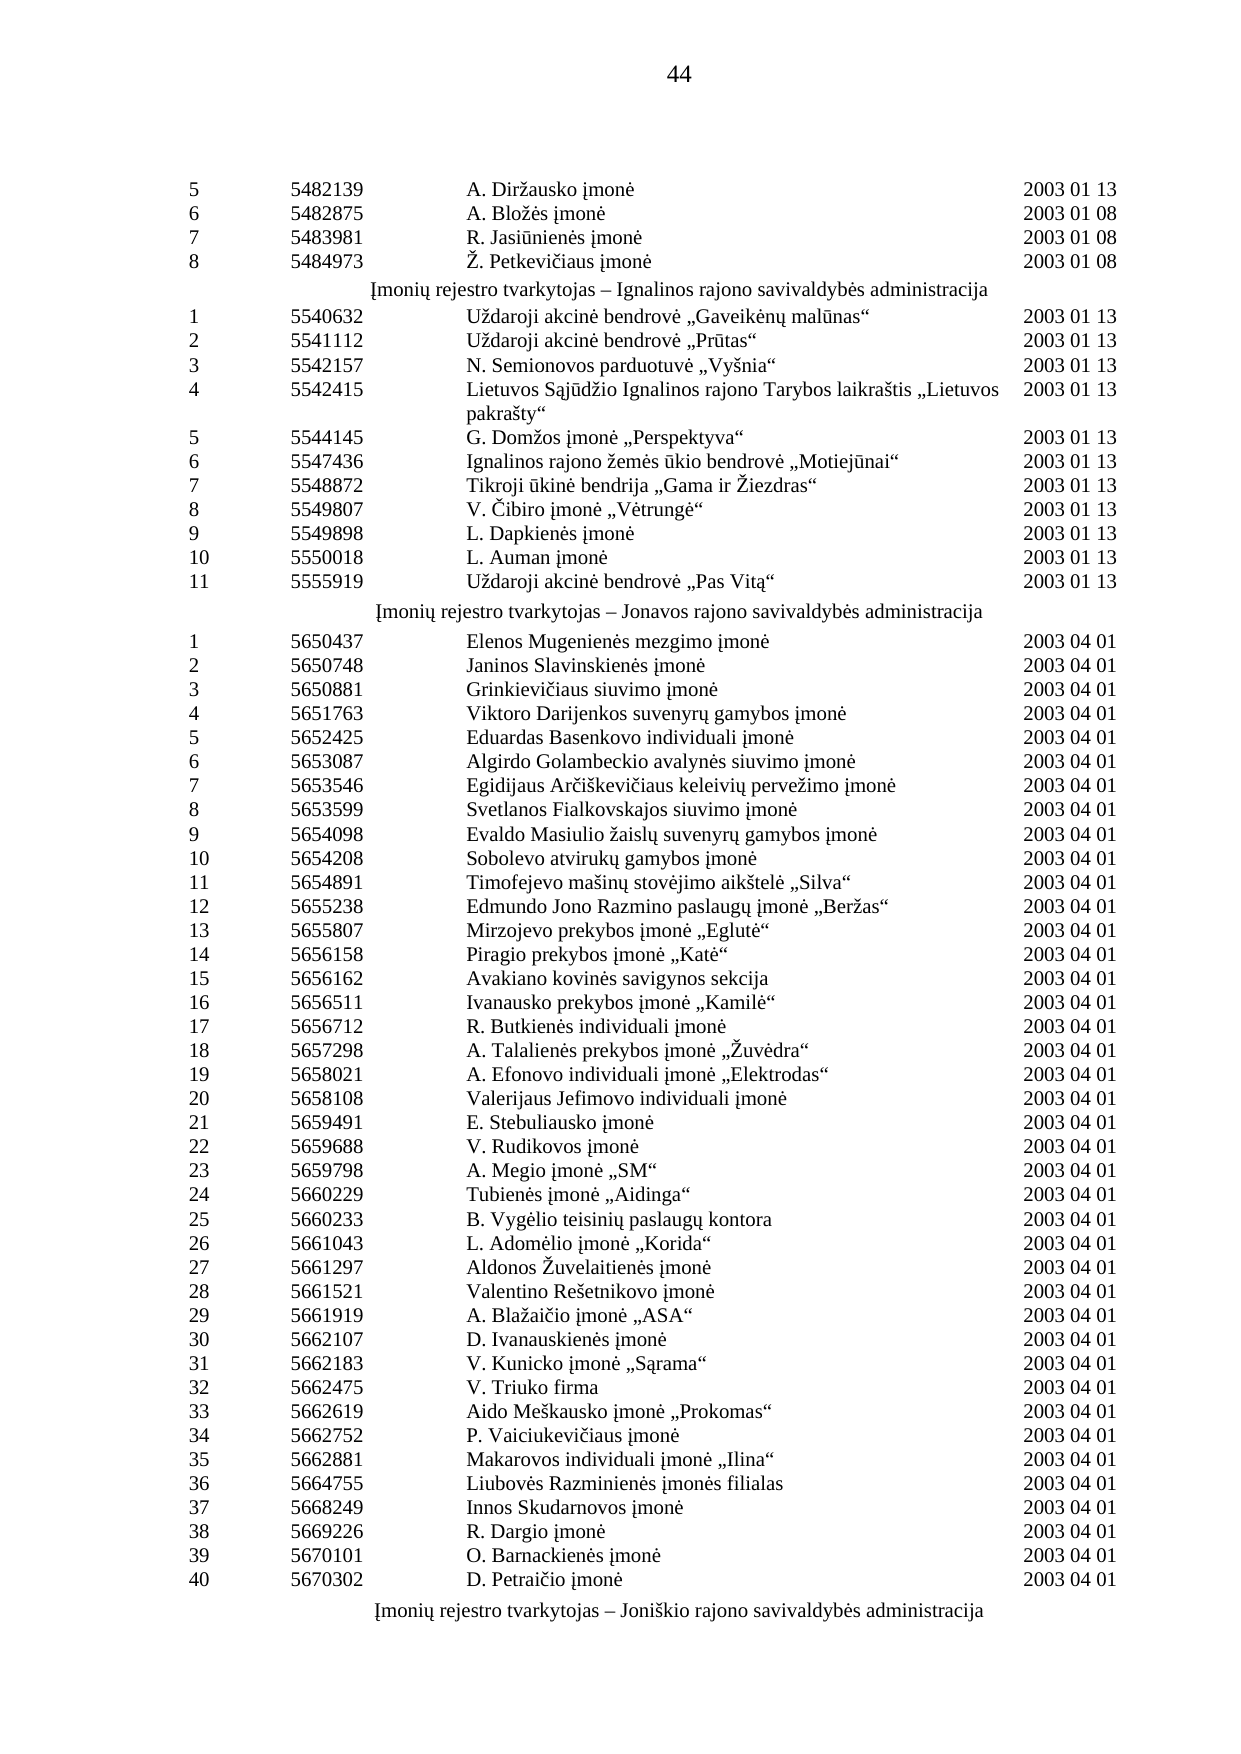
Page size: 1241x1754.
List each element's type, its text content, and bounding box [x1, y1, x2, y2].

table_cell 2003 01 13 [1012, 449, 1181, 473]
table_cell 31 [177, 1351, 279, 1375]
table_cell Uždaroji akcinė bendrovė „Gaveikėnų malūnas“ [455, 304, 1012, 328]
table_cell 5658021 [279, 1062, 455, 1086]
table_cell 2003 04 01 [1012, 1351, 1181, 1375]
table_cell 2003 04 01 [1012, 1158, 1181, 1182]
table_cell 5662183 [279, 1351, 455, 1375]
table_cell 4 [177, 701, 279, 725]
table_cell N. Semionovos parduotuvė „Vyšnia“ [455, 353, 1012, 377]
table_cell 5653087 [279, 749, 455, 773]
table_cell 2003 01 13 [1012, 177, 1181, 201]
table_cell 2003 04 01 [1012, 1062, 1181, 1086]
table_cell D. Ivanauskienės įmonė [455, 1327, 1012, 1351]
table_cell Algirdo Golambeckio avalynės siuvimo įmonė [455, 749, 1012, 773]
table_cell 9 [177, 821, 279, 846]
table_cell 2003 04 01 [1012, 653, 1181, 677]
table_cell 2003 04 01 [1012, 1086, 1181, 1110]
table_cell 5544145 [279, 425, 455, 449]
table_cell Egidijaus Arčiškevičiaus keleivių pervežimo įmonė [455, 773, 1012, 797]
table_cell 5661043 [279, 1231, 455, 1254]
table_cell Liubovės Razminienės įmonės filialas [455, 1471, 1012, 1495]
table_cell 5 [177, 725, 279, 749]
table_cell 28 [177, 1279, 279, 1303]
table_cell 5661297 [279, 1255, 455, 1279]
table_cell 2003 01 13 [1012, 473, 1181, 497]
table_cell Timofejevo mašinų stovėjimo aikštelė „Silva“ [455, 870, 1012, 894]
table_cell 5 [177, 425, 279, 449]
table_cell R. Dargio įmonė [455, 1519, 1012, 1543]
table_cell Aido Meškausko įmonė „Prokomas“ [455, 1399, 1012, 1423]
table_cell 1 [177, 304, 279, 328]
table_cell 5654098 [279, 821, 455, 846]
table_cell 5659491 [279, 1110, 455, 1134]
table_cell 2003 04 01 [1012, 918, 1181, 942]
table_cell A. Bložės įmonė [455, 201, 1012, 225]
table_cell 5656162 [279, 966, 455, 990]
table_cell A. Blažaičio įmonė „ASA“ [455, 1303, 1012, 1327]
table_cell Grinkievičiaus siuvimo įmonė [455, 677, 1012, 701]
table_cell 5484973 [279, 249, 455, 273]
table_cell 2003 04 01 [1012, 1134, 1181, 1158]
table_cell 5659688 [279, 1134, 455, 1158]
table_cell D. Petraičio įmonė [455, 1568, 1012, 1591]
table_cell 2003 04 01 [1012, 870, 1181, 894]
table_cell A. Talalienės prekybos įmonė „Žuvėdra“ [455, 1038, 1012, 1062]
table_cell A. Efonovo individuali įmonė „Elektrodas“ [455, 1062, 1012, 1086]
table_cell 5660229 [279, 1183, 455, 1206]
table_cell 29 [177, 1303, 279, 1327]
table_cell Įmonių rejestro tvarkytojas – Joniškio rajono savivaldybės administracija [177, 1591, 1181, 1628]
table_cell P. Vaiciukevičiaus įmonė [455, 1423, 1012, 1447]
table_cell 5670101 [279, 1543, 455, 1567]
table_cell 5549807 [279, 497, 455, 521]
table_cell 2003 04 01 [1012, 773, 1181, 797]
table_cell 22 [177, 1134, 279, 1158]
table_cell Uždaroji akcinė bendrovė „Prūtas“ [455, 329, 1012, 352]
table_cell Viktoro Darijenkos suvenyrų gamybos įmonė [455, 701, 1012, 725]
table_cell 36 [177, 1471, 279, 1495]
table_cell 2003 04 01 [1012, 1423, 1181, 1447]
table_cell Edmundo Jono Razmino paslaugų įmonė „Beržas“ [455, 894, 1012, 918]
table_cell Ivanausko prekybos įmonė „Kamilė“ [455, 990, 1012, 1014]
table_cell 2003 01 13 [1012, 425, 1181, 449]
table_cell 38 [177, 1519, 279, 1543]
table_cell 2003 01 13 [1012, 521, 1181, 545]
table_cell A. Diržausko įmonė [455, 177, 1012, 201]
table_cell 12 [177, 894, 279, 918]
table_cell 2003 01 08 [1012, 249, 1181, 273]
table_cell V. Čibiro įmonė „Vėtrungė“ [455, 497, 1012, 521]
table_cell 5658108 [279, 1086, 455, 1110]
table_cell Uždaroji akcinė bendrovė „Pas Vitą“ [455, 569, 1012, 593]
table_cell O. Barnackienės įmonė [455, 1543, 1012, 1567]
table_cell 5661919 [279, 1303, 455, 1327]
table_cell 5 [177, 177, 279, 201]
table_cell L. Adomėlio įmonė „Korida“ [455, 1231, 1012, 1254]
table_cell 5482875 [279, 201, 455, 225]
table_cell 7 [177, 225, 279, 249]
table_cell 2003 01 08 [1012, 201, 1181, 225]
table_cell Janinos Slavinskienės įmonė [455, 653, 1012, 677]
table_cell 11 [177, 870, 279, 894]
table_cell 2003 04 01 [1012, 1038, 1181, 1062]
table_cell 2003 04 01 [1012, 749, 1181, 773]
table_cell 5659798 [279, 1158, 455, 1182]
table_cell 2003 04 01 [1012, 1206, 1181, 1231]
table_cell 5540632 [279, 304, 455, 328]
table_cell Elenos Mugenienės mezgimo įmonė [455, 629, 1012, 653]
table_cell 27 [177, 1255, 279, 1279]
table_cell 5662619 [279, 1399, 455, 1423]
table_cell 1 [177, 629, 279, 653]
table_cell 18 [177, 1038, 279, 1062]
table_cell 5656511 [279, 990, 455, 1014]
table_cell 23 [177, 1158, 279, 1182]
table_cell E. Stebuliausko įmonė [455, 1110, 1012, 1134]
table_cell 11 [177, 569, 279, 593]
table_cell 2003 01 13 [1012, 304, 1181, 328]
table_cell 5664755 [279, 1471, 455, 1495]
table_cell 7 [177, 473, 279, 497]
table_cell Makarovos individuali įmonė „Ilina“ [455, 1447, 1012, 1471]
table_cell 5653546 [279, 773, 455, 797]
table_cell 5660233 [279, 1206, 455, 1231]
table_cell 2003 04 01 [1012, 942, 1181, 966]
table_cell 5549898 [279, 521, 455, 545]
table_cell 8 [177, 249, 279, 273]
table_cell 5483981 [279, 225, 455, 249]
table_cell 5651763 [279, 701, 455, 725]
table_cell 5669226 [279, 1519, 455, 1543]
table_cell Valerijaus Jefimovo individuali įmonė [455, 1086, 1012, 1110]
table_cell Evaldo Masiulio žaislų suvenyrų gamybos įmonė [455, 821, 1012, 846]
table_cell 5547436 [279, 449, 455, 473]
table_cell 20 [177, 1086, 279, 1110]
table_cell 5662752 [279, 1423, 455, 1447]
table_cell 13 [177, 918, 279, 942]
table_cell V. Rudikovos įmonė [455, 1134, 1012, 1158]
table_cell Įmonių rejestro tvarkytojas – Ignalinos rajono savivaldybės administracija [177, 274, 1181, 304]
table_cell 2003 04 01 [1012, 1568, 1181, 1591]
table_cell 2003 04 01 [1012, 1303, 1181, 1327]
table_cell R. Jasiūnienės įmonė [455, 225, 1012, 249]
table_cell 5650437 [279, 629, 455, 653]
table_cell Ignalinos rajono žemės ūkio bendrovė „Motiejūnai“ [455, 449, 1012, 473]
table_cell 2003 04 01 [1012, 1543, 1181, 1567]
table_cell 2003 04 01 [1012, 798, 1181, 821]
table_cell Eduardas Basenkovo individuali įmonė [455, 725, 1012, 749]
table_cell 5670302 [279, 1568, 455, 1591]
table_cell 40 [177, 1568, 279, 1591]
table_cell L. Auman įmonė [455, 545, 1012, 569]
table_cell 2003 04 01 [1012, 846, 1181, 869]
table_cell 21 [177, 1110, 279, 1134]
table_cell 2003 01 13 [1012, 545, 1181, 569]
table_cell 2003 04 01 [1012, 990, 1181, 1014]
table_cell 5650881 [279, 677, 455, 701]
table_cell 2003 04 01 [1012, 1399, 1181, 1423]
table_cell 2003 01 13 [1012, 497, 1181, 521]
table_cell 37 [177, 1495, 279, 1519]
table_cell 5655807 [279, 918, 455, 942]
table_cell 15 [177, 966, 279, 990]
table_cell 5654208 [279, 846, 455, 869]
table_cell L. Dapkienės įmonė [455, 521, 1012, 545]
table_cell 5657298 [279, 1038, 455, 1062]
table_cell 5653599 [279, 798, 455, 821]
table_cell B. Vygėlio teisinių paslaugų kontora [455, 1206, 1012, 1231]
table_cell Innos Skudarnovos įmonė [455, 1495, 1012, 1519]
table_cell 5655238 [279, 894, 455, 918]
table_cell 32 [177, 1375, 279, 1399]
table_cell Įmonių rejestro tvarkytojas – Jonavos rajono savivaldybės administracija [177, 593, 1181, 629]
table_cell 2003 01 13 [1012, 377, 1181, 425]
table_cell 2003 04 01 [1012, 821, 1181, 846]
table_cell V. Kunicko įmonė „Sąrama“ [455, 1351, 1012, 1375]
table_cell 25 [177, 1206, 279, 1231]
table_cell 5656712 [279, 1014, 455, 1038]
table_cell 35 [177, 1447, 279, 1471]
table_cell 2003 04 01 [1012, 629, 1181, 653]
table_cell 2003 01 08 [1012, 225, 1181, 249]
table_cell 5542415 [279, 377, 455, 425]
table_cell 39 [177, 1543, 279, 1567]
table_cell 30 [177, 1327, 279, 1351]
table_cell 2003 04 01 [1012, 677, 1181, 701]
table_cell 2003 04 01 [1012, 966, 1181, 990]
table_cell 2003 04 01 [1012, 701, 1181, 725]
table_cell 5652425 [279, 725, 455, 749]
table_cell 5550018 [279, 545, 455, 569]
table_cell 33 [177, 1399, 279, 1423]
table_cell 6 [177, 201, 279, 225]
table_cell 5662107 [279, 1327, 455, 1351]
table_cell 2003 01 13 [1012, 353, 1181, 377]
table_cell 5662881 [279, 1447, 455, 1471]
table_cell 19 [177, 1062, 279, 1086]
table_cell 2003 01 13 [1012, 329, 1181, 352]
table_cell 2003 04 01 [1012, 1471, 1181, 1495]
table_cell 2003 04 01 [1012, 1014, 1181, 1038]
table_cell Tikroji ūkinė bendrija „Gama ir Žiezdras“ [455, 473, 1012, 497]
table_cell 2003 04 01 [1012, 1519, 1181, 1543]
table_cell 14 [177, 942, 279, 966]
table_cell 2003 04 01 [1012, 1183, 1181, 1206]
table_cell 34 [177, 1423, 279, 1447]
table_cell 10 [177, 846, 279, 869]
table_cell 2 [177, 329, 279, 352]
table_cell 2003 04 01 [1012, 1447, 1181, 1471]
table_cell 7 [177, 773, 279, 797]
table_cell 2003 04 01 [1012, 1110, 1181, 1134]
table_cell 5661521 [279, 1279, 455, 1303]
table_cell 2003 04 01 [1012, 1327, 1181, 1351]
table_cell 2003 04 01 [1012, 1495, 1181, 1519]
table_cell 4 [177, 377, 279, 425]
table_cell 24 [177, 1183, 279, 1206]
table_cell Sobolevo atvirukų gamybos įmonė [455, 846, 1012, 869]
table_cell 2 [177, 653, 279, 677]
table_cell 10 [177, 545, 279, 569]
table_cell 5542157 [279, 353, 455, 377]
table_cell 2003 04 01 [1012, 1279, 1181, 1303]
table_cell 5656158 [279, 942, 455, 966]
table_cell G. Domžos įmonė „Perspektyva“ [455, 425, 1012, 449]
table_cell 2003 04 01 [1012, 894, 1181, 918]
table_cell Avakiano kovinės savigynos sekcija [455, 966, 1012, 990]
table_cell 5668249 [279, 1495, 455, 1519]
table_cell Mirzojevo prekybos įmonė „Eglutė“ [455, 918, 1012, 942]
table_cell 9 [177, 521, 279, 545]
table_cell 5482139 [279, 177, 455, 201]
table_cell 16 [177, 990, 279, 1014]
table_cell Tubienės įmonė „Aidinga“ [455, 1183, 1012, 1206]
table_cell Lietuvos Sąjūdžio Ignalinos rajono Tarybos laikraštis „Lietuvos pakrašty“ [455, 377, 1012, 425]
table_cell 3 [177, 353, 279, 377]
table_cell 5654891 [279, 870, 455, 894]
table_cell 2003 04 01 [1012, 1255, 1181, 1279]
table_cell A. Megio įmonė „SM“ [455, 1158, 1012, 1182]
table_cell 5548872 [279, 473, 455, 497]
table_cell 5650748 [279, 653, 455, 677]
table_cell Valentino Rešetnikovo įmonė [455, 1279, 1012, 1303]
table_cell Piragio prekybos įmonė „Katė“ [455, 942, 1012, 966]
table_cell Ž. Petkevičiaus įmonė [455, 249, 1012, 273]
table_cell 5541112 [279, 329, 455, 352]
table_cell 6 [177, 749, 279, 773]
table_cell 2003 04 01 [1012, 1375, 1181, 1399]
table_cell 5555919 [279, 569, 455, 593]
table_cell 2003 04 01 [1012, 1231, 1181, 1254]
table_cell 2003 04 01 [1012, 725, 1181, 749]
table_cell 3 [177, 677, 279, 701]
table_cell R. Butkienės individuali įmonė [455, 1014, 1012, 1038]
table_cell Svetlanos Fialkovskajos siuvimo įmonė [455, 798, 1012, 821]
table_cell V. Triuko firma [455, 1375, 1012, 1399]
table_cell 17 [177, 1014, 279, 1038]
table_cell 6 [177, 449, 279, 473]
table_cell 26 [177, 1231, 279, 1254]
table_cell 2003 01 13 [1012, 569, 1181, 593]
table_cell 8 [177, 497, 279, 521]
table_cell Aldonos Žuvelaitienės įmonė [455, 1255, 1012, 1279]
table_cell 5662475 [279, 1375, 455, 1399]
table_cell 8 [177, 798, 279, 821]
